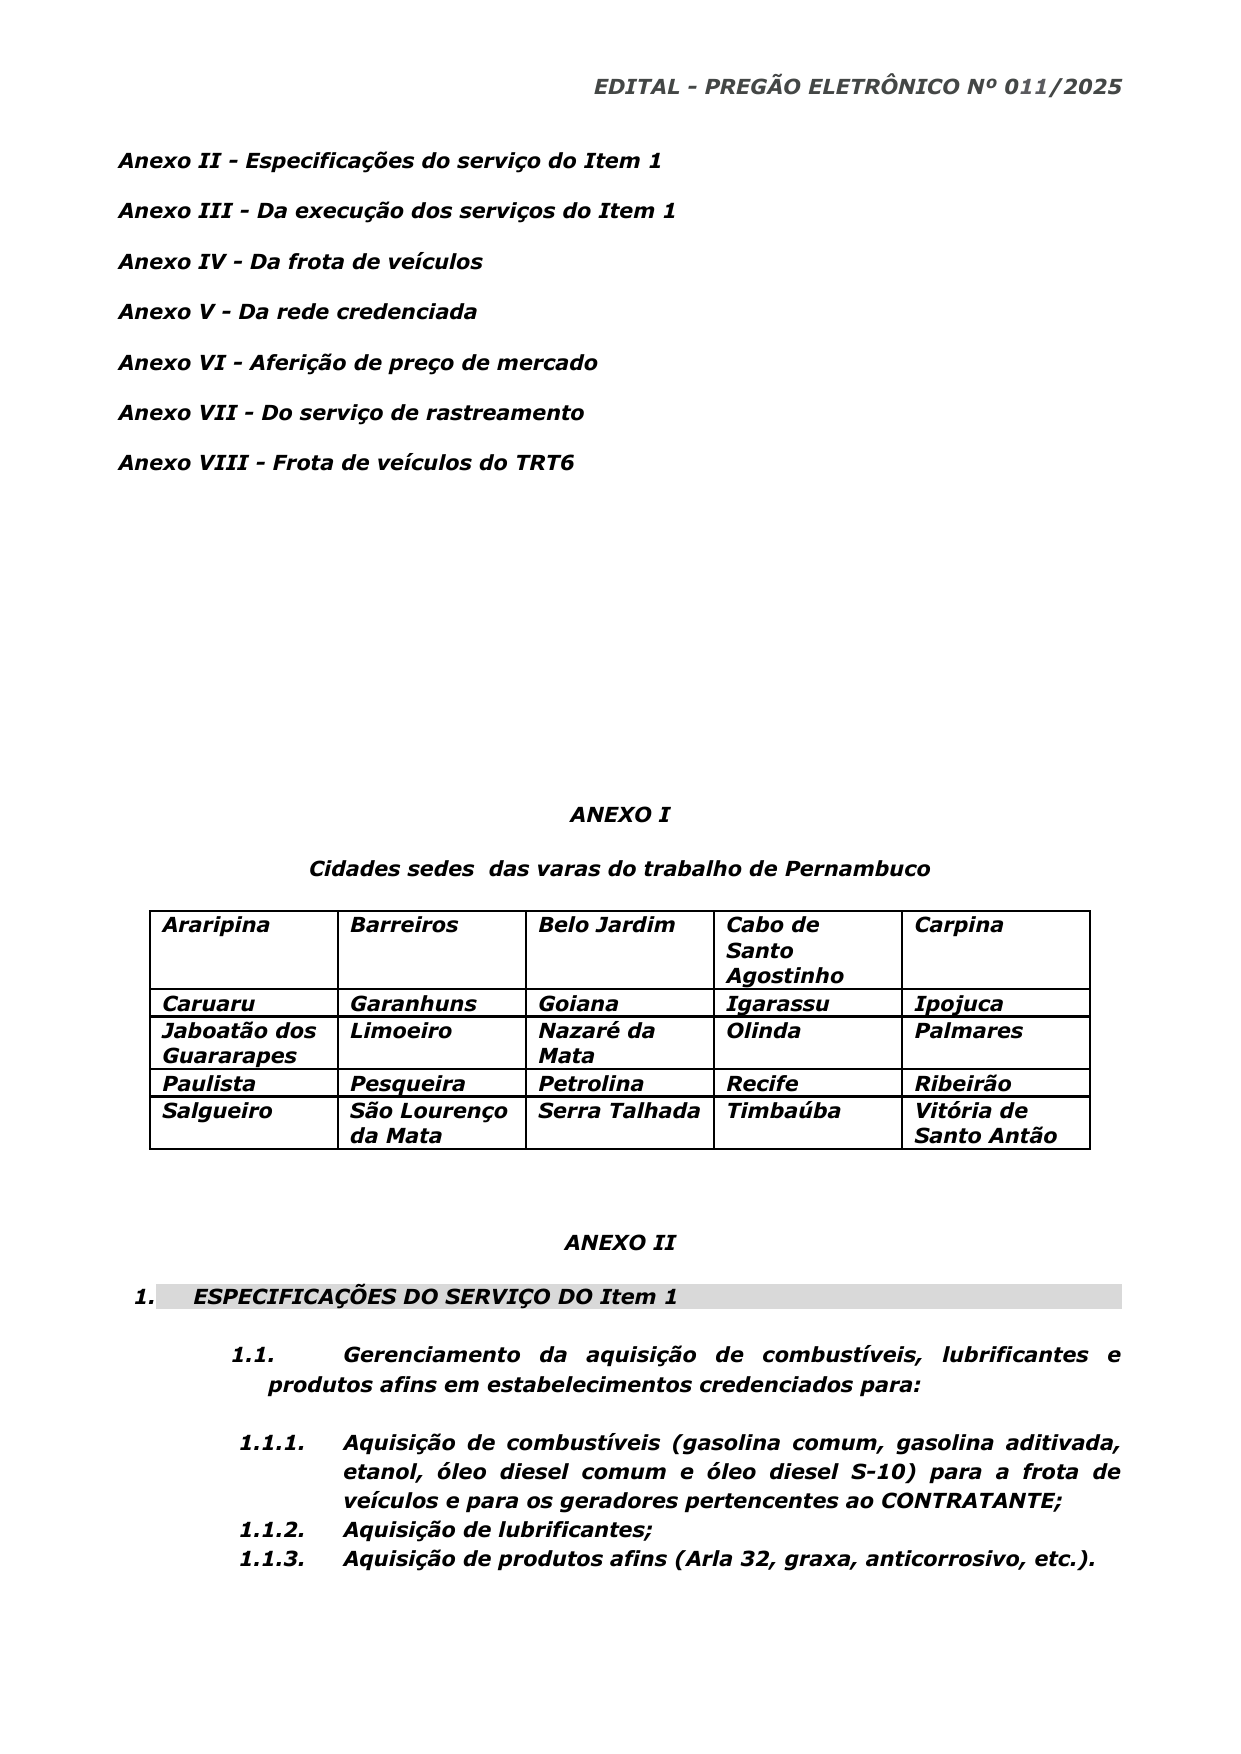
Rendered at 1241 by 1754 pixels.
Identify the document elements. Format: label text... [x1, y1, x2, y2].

table_cell Timbaúba [715, 1098, 901, 1148]
text Anexo VIII - Frota de veículos do TRT6 [118, 449, 1122, 475]
text Anexo V - Da rede credenciada [118, 299, 1122, 324]
subtitle Gerenciamento da aquisição de combustíveis, lubrificantes e produtos afins em estabelecimentos credenciados para: [231, 1342, 1122, 1396]
table_cell Palmares [903, 1018, 1089, 1068]
table_cell Serra Talhada [527, 1098, 713, 1148]
table_cell Petrolina [527, 1070, 713, 1095]
text Anexo VII - Do serviço de rastreamento [118, 399, 1122, 424]
table_cell Pesqueira [339, 1070, 525, 1095]
table_cell Limoeiro [339, 1018, 525, 1068]
table_cell Goiana [527, 990, 713, 1015]
table_cell Nazaré da Mata [527, 1018, 713, 1068]
table_cell Igarassu [715, 990, 901, 1015]
subtitle Aquisição de produtos afins (Arla 32, graxa, anticorrosivo, etc.). [306, 1546, 1122, 1571]
table_cell Recife [715, 1070, 901, 1095]
text Anexo VI - Aferição de preço de mercado [118, 349, 1122, 374]
table_header Belo Jardim [527, 912, 713, 988]
table_cell Caruaru [151, 990, 337, 1015]
table_cell Salgueiro [151, 1098, 337, 1148]
text Anexo II - Especificações do serviço do Item 1 [118, 148, 1122, 173]
table_header Barreiros [339, 912, 525, 988]
text Anexo IV - Da frota de veículos [118, 248, 1122, 274]
table_header Araripina [151, 912, 337, 988]
text ANEXO I [118, 802, 1122, 827]
table_cell São Lourenço da Mata [339, 1098, 525, 1148]
table_cell Paulista [151, 1070, 337, 1095]
table_cell Ipojuca [903, 990, 1089, 1015]
table_cell Garanhuns [339, 990, 525, 1015]
table_cell Ribeirão [903, 1070, 1089, 1095]
table_cell Olinda [715, 1018, 901, 1068]
text ANEXO II [118, 1229, 1122, 1254]
table_header Carpina [903, 912, 1089, 988]
table_cell Vitória de Santo Antão [903, 1098, 1089, 1148]
subtitle Aquisição de lubrificantes; [306, 1516, 1122, 1542]
text Anexo III - Da execução dos serviços do Item 1 [118, 198, 1122, 223]
table_cell Jaboatão dos Guararapes [151, 1018, 337, 1068]
table_header Cabo de Santo Agostinho [715, 912, 901, 988]
subtitle ESPECIFICAÇÕES DO SERVIÇO DO Item 1 [156, 1284, 1122, 1309]
text Cidades sedes das varas do trabalho de Pernambuco [118, 856, 1122, 881]
subtitle Aquisição de combustíveis (gasolina comum, gasolina aditivada, etanol, óleo diesel comum e óleo diesel S-10) para a frota de veículos e para os geradores pertencentes ao CONTRATANTE; [306, 1429, 1122, 1513]
